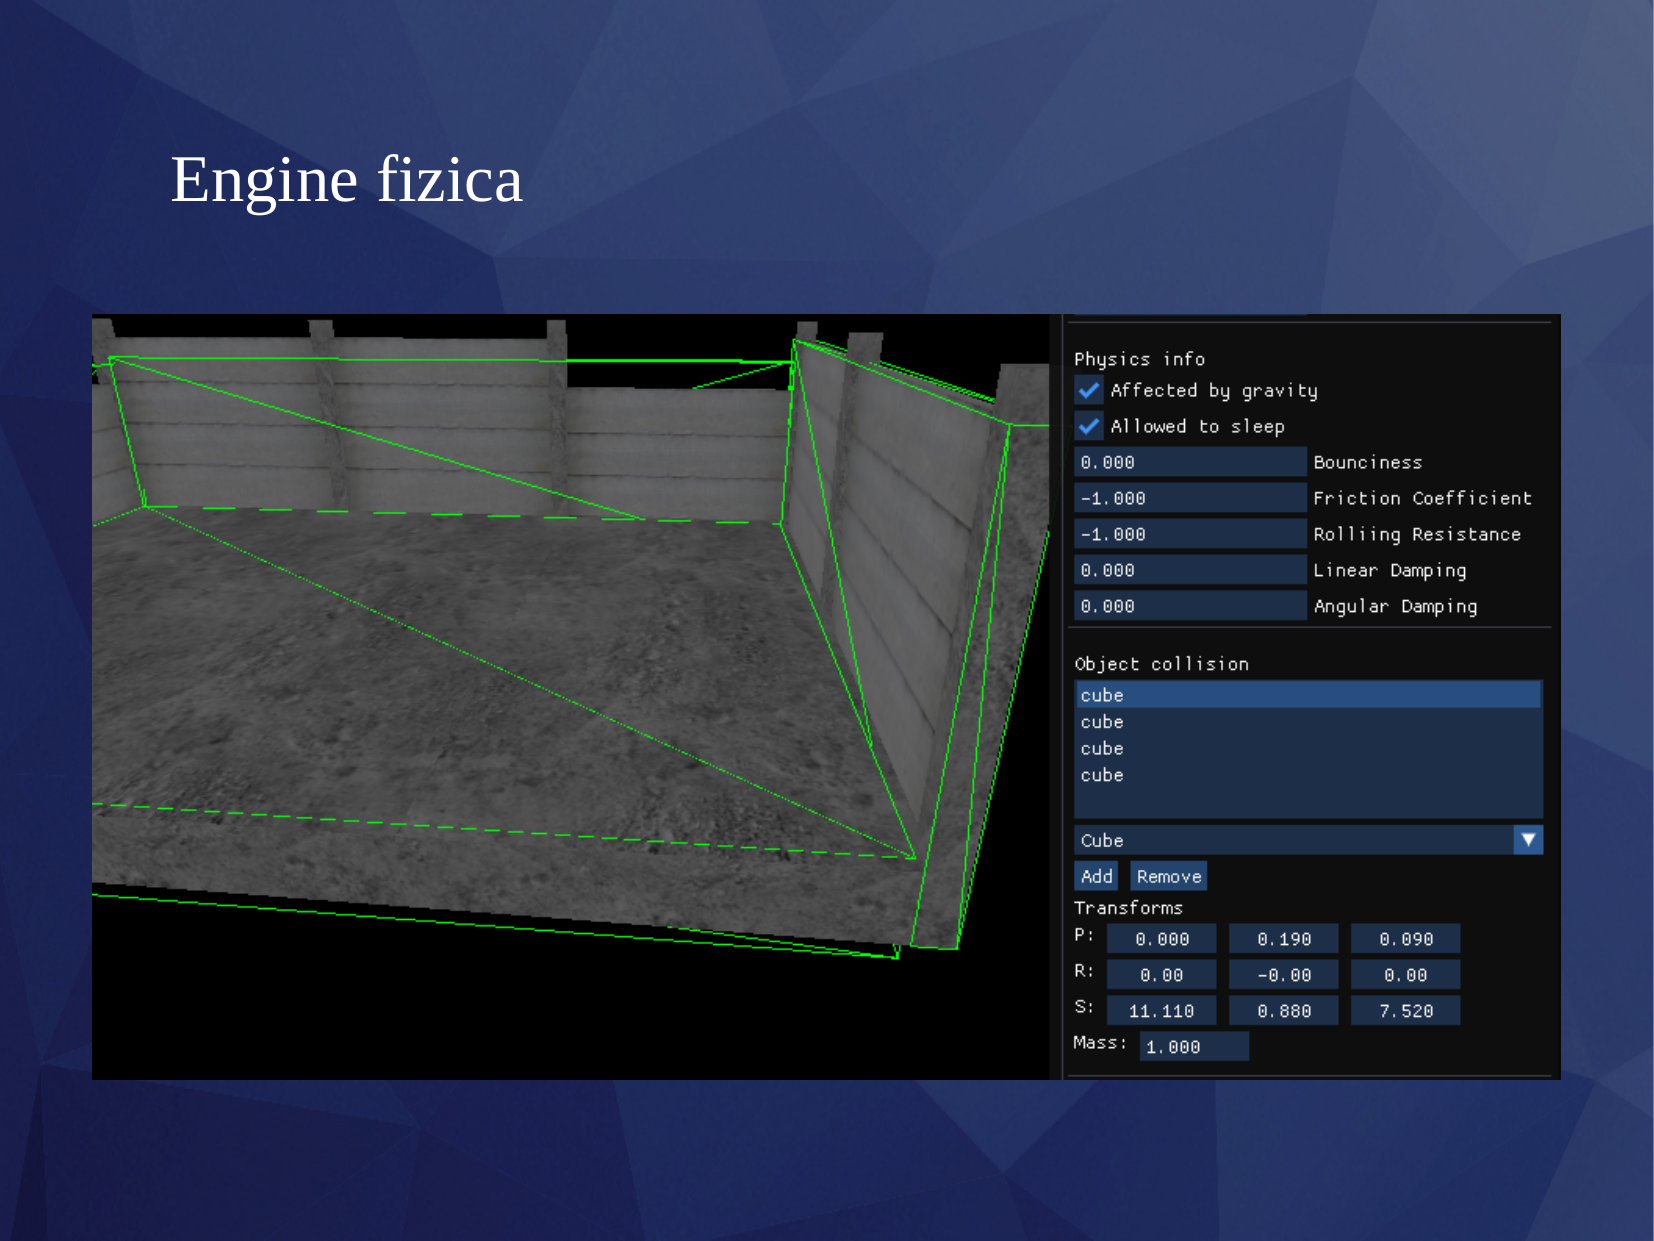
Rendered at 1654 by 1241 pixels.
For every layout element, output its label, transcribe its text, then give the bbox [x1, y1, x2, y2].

title Engine fizica [135, 75, 691, 283]
picture [0, 0, 1654, 1241]
